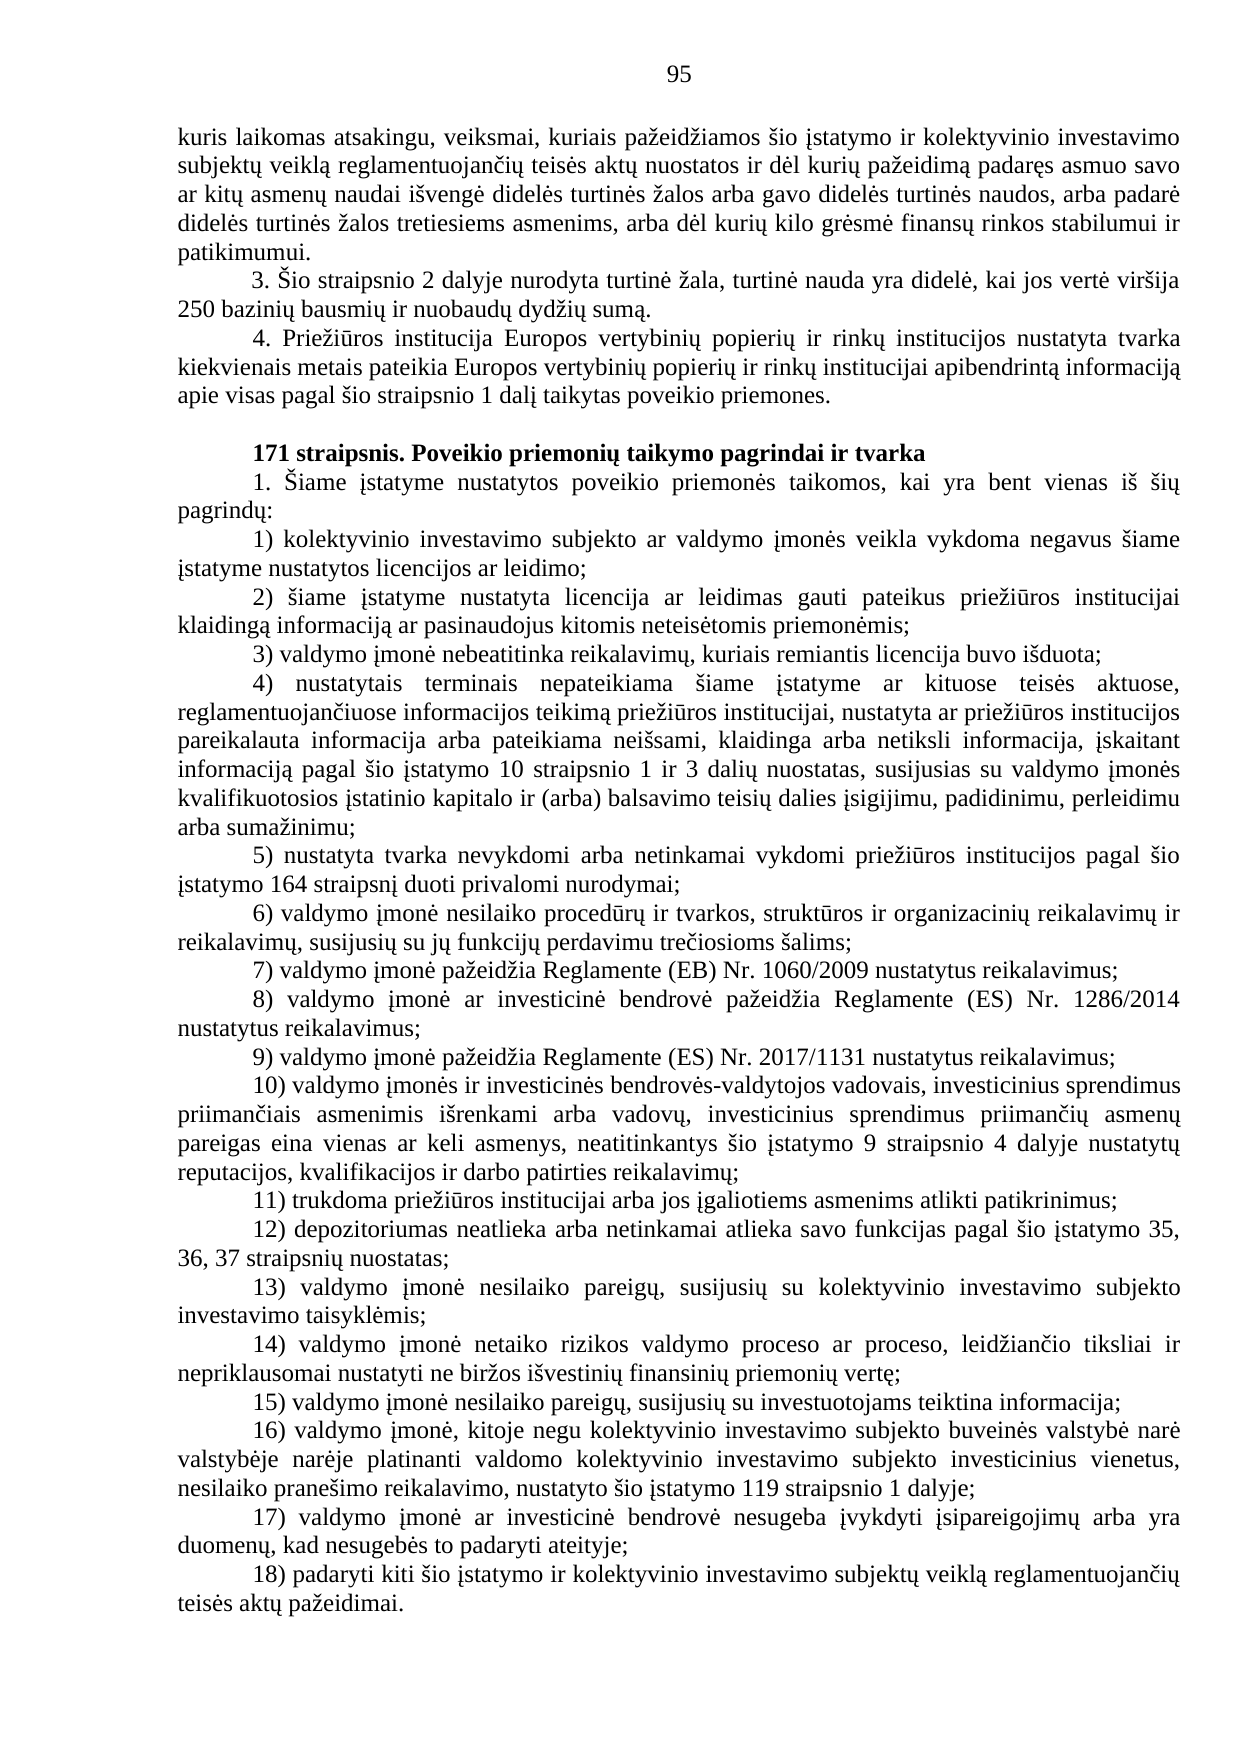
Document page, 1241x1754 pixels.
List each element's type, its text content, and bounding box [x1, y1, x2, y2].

text 3) valdymo įmonė nebeatitinka reikalavimų, kuriais remiantis licencija buvo išduota; [177, 639, 1181, 668]
text 171 straipsnis. Poveikio priemonių taikymo pagrindai ir tvarka [177, 438, 1181, 467]
text 11) trukdoma priežiūros institucijai arba jos įgaliotiems asmenims atlikti patikrinimus; [177, 1186, 1181, 1214]
text 2) šiame įstatyme nustatyta licencija ar leidimas gauti pateikus priežiūros institucijai klaidingą informaciją ar pasinaudojus kitomis neteisėtomis priemonėmis; [177, 582, 1181, 639]
text 8) valdymo įmonė ar investicinė bendrovė pažeidžia Reglamente (ES) Nr. 1286/2014 nustatytus reikalavimus; [177, 984, 1181, 1042]
text 4. Priežiūros institucija Europos vertybinių popierių ir rinkų institucijos nustatyta tvarka kiekvienais metais pateikia Europos vertybinių popierių ir rinkų institucijai apibendrintą informaciją apie visas pagal šio straipsnio 1 dalį taikytas poveikio priemones. [177, 323, 1181, 409]
text 12) depozitoriumas neatlieka arba netinkamai atlieka savo funkcijas pagal šio įstatymo 35, 36, 37 straipsnių nuostatas; [177, 1214, 1181, 1272]
text 4) nustatytais terminais nepateikiama šiame įstatyme ar kituose teisės aktuose, reglamentuojančiuose informacijos teikimą priežiūros institucijai, nustatyta ar priežiūros institucijos pareikalauta informacija arba pateikiama neišsami, klaidinga arba netiksli informacija, įskaitant informaciją pagal šio įstatymo 10 straipsnio 1 ir 3 dalių nuostatas, susijusias su valdymo įmonės kvalifikuotosios įstatinio kapitalo ir (arba) balsavimo teisių dalies įsigijimu, padidinimu, perleidimu arba sumažinimu; [177, 668, 1181, 841]
text 13) valdymo įmonė nesilaiko pareigų, susijusių su kolektyvinio investavimo subjekto investavimo taisyklėmis; [177, 1272, 1181, 1329]
text 7) valdymo įmonė pažeidžia Reglamente (EB) Nr. 1060/2009 nustatytus reikalavimus; [177, 956, 1181, 984]
text kuris laikomas atsakingu, veiksmai, kuriais pažeidžiamos šio įstatymo ir kolektyvinio investavimo subjektų veiklą reglamentuojančių teisės aktų nuostatos ir dėl kurių pažeidimą padaręs asmuo savo ar kitų asmenų naudai išvengė didelės turtinės žalos arba gavo didelės turtinės naudos, arba padarė didelės turtinės žalos tretiesiems asmenims, arba dėl kurių kilo grėsmė finansų rinkos stabilumui ir patikimumui. [177, 122, 1181, 266]
text 16) valdymo įmonė, kitoje negu kolektyvinio investavimo subjekto buveinės valstybė narė valstybėje narėje platinanti valdomo kolektyvinio investavimo subjekto investicinius vienetus, nesilaiko pranešimo reikalavimo, nustatyto šio įstatymo 119 straipsnio 1 dalyje; [177, 1416, 1181, 1502]
text 5) nustatyta tvarka nevykdomi arba netinkamai vykdomi priežiūros institucijos pagal šio įstatymo 164 straipsnį duoti privalomi nurodymai; [177, 841, 1181, 898]
text 1) kolektyvinio investavimo subjekto ar valdymo įmonės veikla vykdoma negavus šiame įstatyme nustatytos licencijos ar leidimo; [177, 524, 1181, 582]
text 1. Šiame įstatyme nustatytos poveikio priemonės taikomos, kai yra bent vienas iš šių pagrindų: [177, 467, 1181, 524]
text 18) padaryti kiti šio įstatymo ir kolektyvinio investavimo subjektų veiklą reglamentuojančių teisės aktų pažeidimai. [177, 1559, 1181, 1617]
text 6) valdymo įmonė nesilaiko procedūrų ir tvarkos, struktūros ir organizacinių reikalavimų ir reikalavimų, susijusių su jų funkcijų perdavimu trečiosioms šalims; [177, 898, 1181, 956]
text 10) valdymo įmonės ir investicinės bendrovės-valdytojos vadovais, investicinius sprendimus priimančiais asmenimis išrenkami arba vadovų, investicinius sprendimus priimančių asmenų pareigas eina vienas ar keli asmenys, neatitinkantys šio įstatymo 9 straipsnio 4 dalyje nustatytų reputacijos, kvalifikacijos ir darbo patirties reikalavimų; [177, 1071, 1181, 1186]
text 14) valdymo įmonė netaiko rizikos valdymo proceso ar proceso, leidžiančio tiksliai ir nepriklausomai nustatyti ne biržos išvestinių finansinių priemonių vertę; [177, 1329, 1181, 1387]
text 15) valdymo įmonė nesilaiko pareigų, susijusių su investuotojams teiktina informacija; [177, 1387, 1181, 1416]
text 9) valdymo įmonė pažeidžia Reglamente (ES) Nr. 2017/1131 nustatytus reikalavimus; [177, 1042, 1181, 1071]
text 17) valdymo įmonė ar investicinė bendrovė nesugeba įvykdyti įsipareigojimų arba yra duomenų, kad nesugebės to padaryti ateityje; [177, 1502, 1181, 1559]
text 3. Šio straipsnio 2 dalyje nurodyta turtinė žala, turtinė nauda yra didelė, kai jos vertė viršija 250 bazinių bausmių ir nuobaudų dydžių sumą. [177, 266, 1181, 323]
